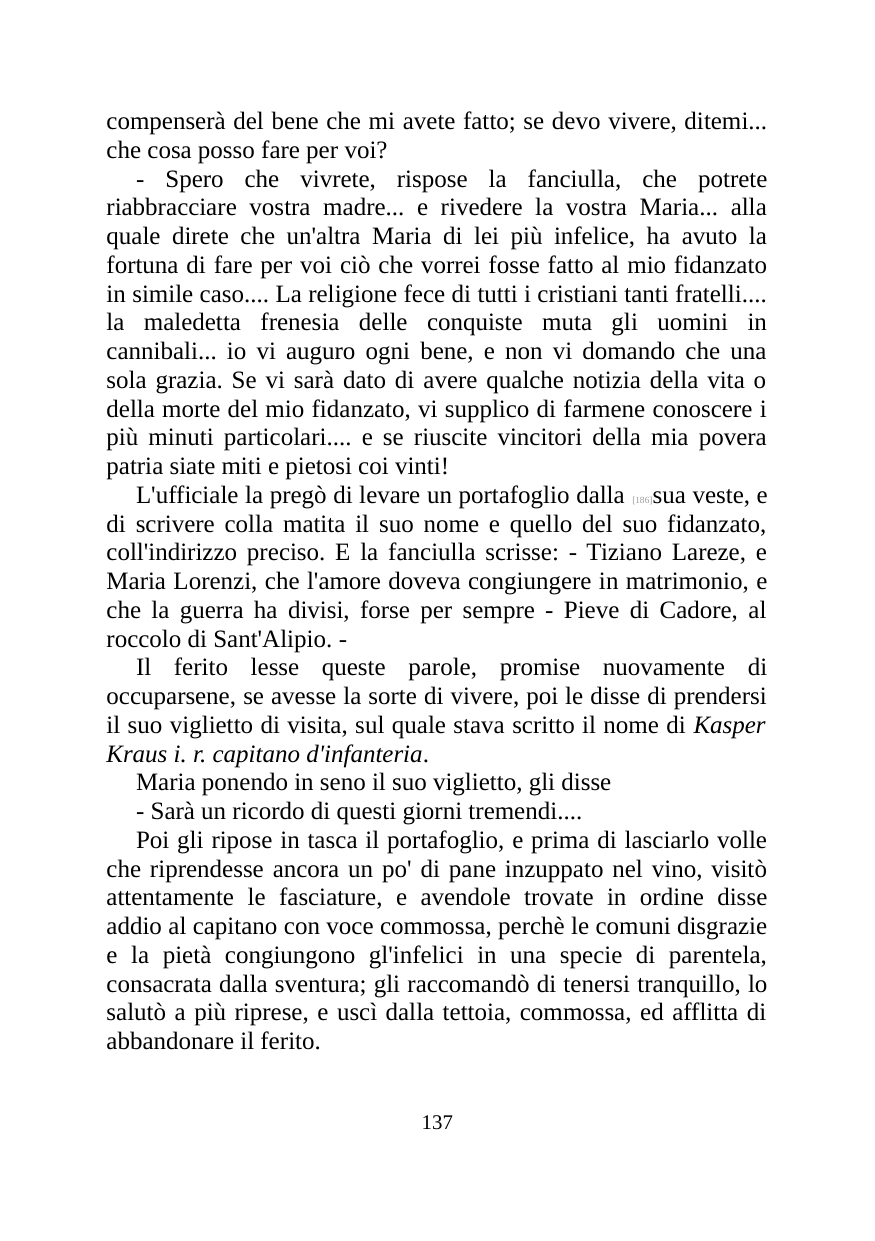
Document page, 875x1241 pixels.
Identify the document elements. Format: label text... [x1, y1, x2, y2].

text Poi gli ripose in tasca il portafoglio, e prima di lasciarlo volle che riprendesse ancora un po' di pane inzuppato nel vino, visitò attentamente le fasciature, e avendole trovate in ordine disse addio al capitano con voce commossa, perchè le comuni disgrazie e la pietà congiungono gl'infelici in una specie di parentela, consacrata dalla sventura; gli raccomandò di tenersi tranquillo, lo salutò a più riprese, e uscì dalla tettoia, commossa, ed afflitta di abbandonare il ferito. [106, 825, 768, 1055]
text L'ufficiale la pregò di levare un portafoglio dalla [186]sua veste, e di scrivere colla matita il suo nome e quello del suo fidanzato, coll'indirizzo preciso. E la fanciulla scrisse: - Tiziano Lareze, e Maria Lorenzi, che l'amore doveva congiungere in matrimonio, e che la guerra ha divisi, forse per sempre - Pieve di Cadore, al roccolo di Sant'Alipio. - [106, 480, 768, 652]
text - Sarà un ricordo di questi giorni tremendi.... [106, 796, 768, 825]
text Il ferito lesse queste parole, promise nuovamente di occuparsene, se avesse la sorte di vivere, poi le disse di prendersi il suo viglietto di visita, sul quale stava scritto il nome di Kasper Kraus i. r. capitano d'infanteria. [106, 652, 768, 767]
text - Spero che vivrete, rispose la fanciulla, che potrete riabbracciare vostra madre... e rivedere la vostra Maria... alla quale direte che un'altra Maria di lei più infelice, ha avuto la fortuna di fare per voi ciò che vorrei fosse fatto al mio fidanzato in simile caso.... La religione fece di tutti i cristiani tanti fratelli.... la maledetta frenesia delle conquiste muta gli uomini in cannibali... io vi auguro ogni bene, e non vi domando che una sola grazia. Se vi sarà dato di avere qualche notizia della vita o della morte del mio fidanzato, vi supplico di farmene conoscere i più minuti particolari.... e se riuscite vincitori della mia povera patria siate miti e pietosi coi vinti! [106, 164, 768, 480]
text compenserà del bene che mi avete fatto; se devo vivere, ditemi... che cosa posso fare per voi? [106, 106, 768, 164]
text Maria ponendo in seno il suo viglietto, gli disse [106, 767, 768, 796]
